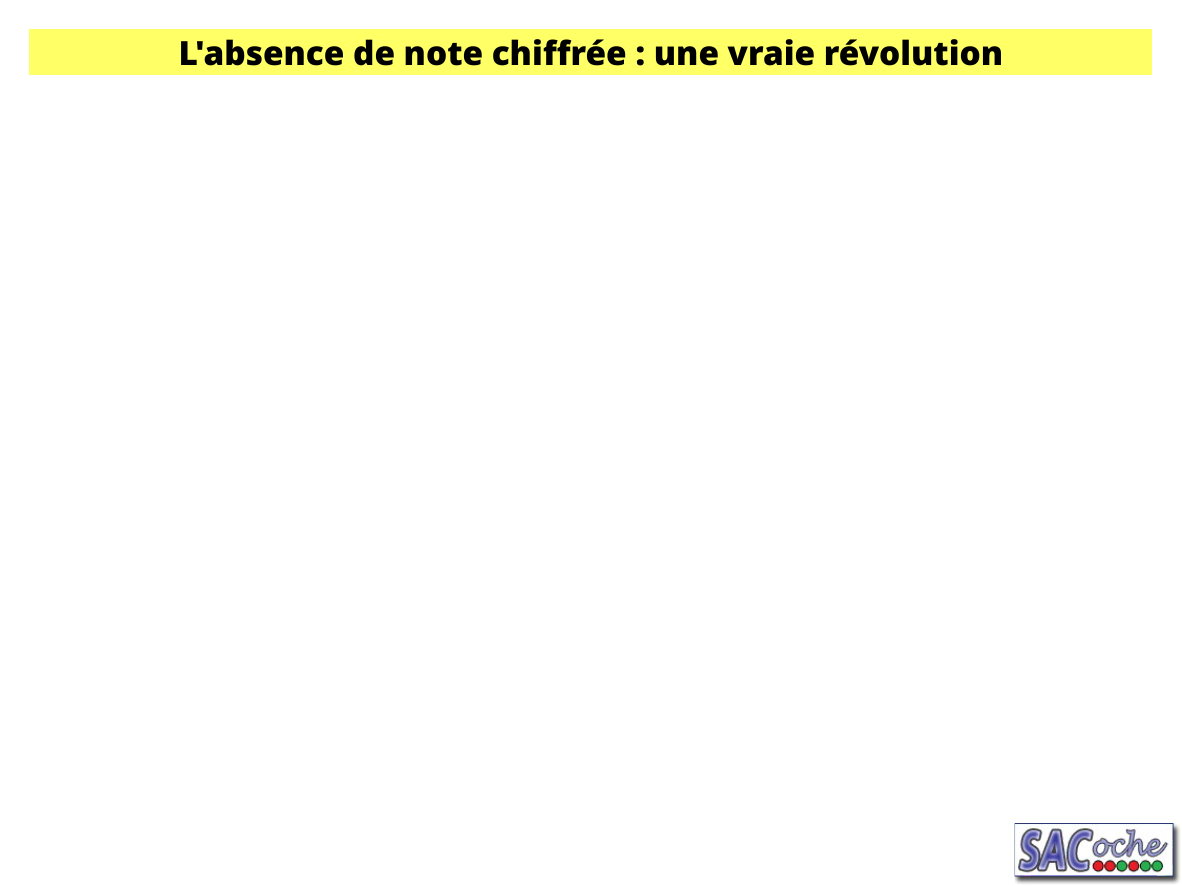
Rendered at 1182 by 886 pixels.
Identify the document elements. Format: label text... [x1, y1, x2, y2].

text L'absence de note chiffrée : une vraie révolution [29, 29, 1152, 75]
picture [1014, 823, 1182, 886]
